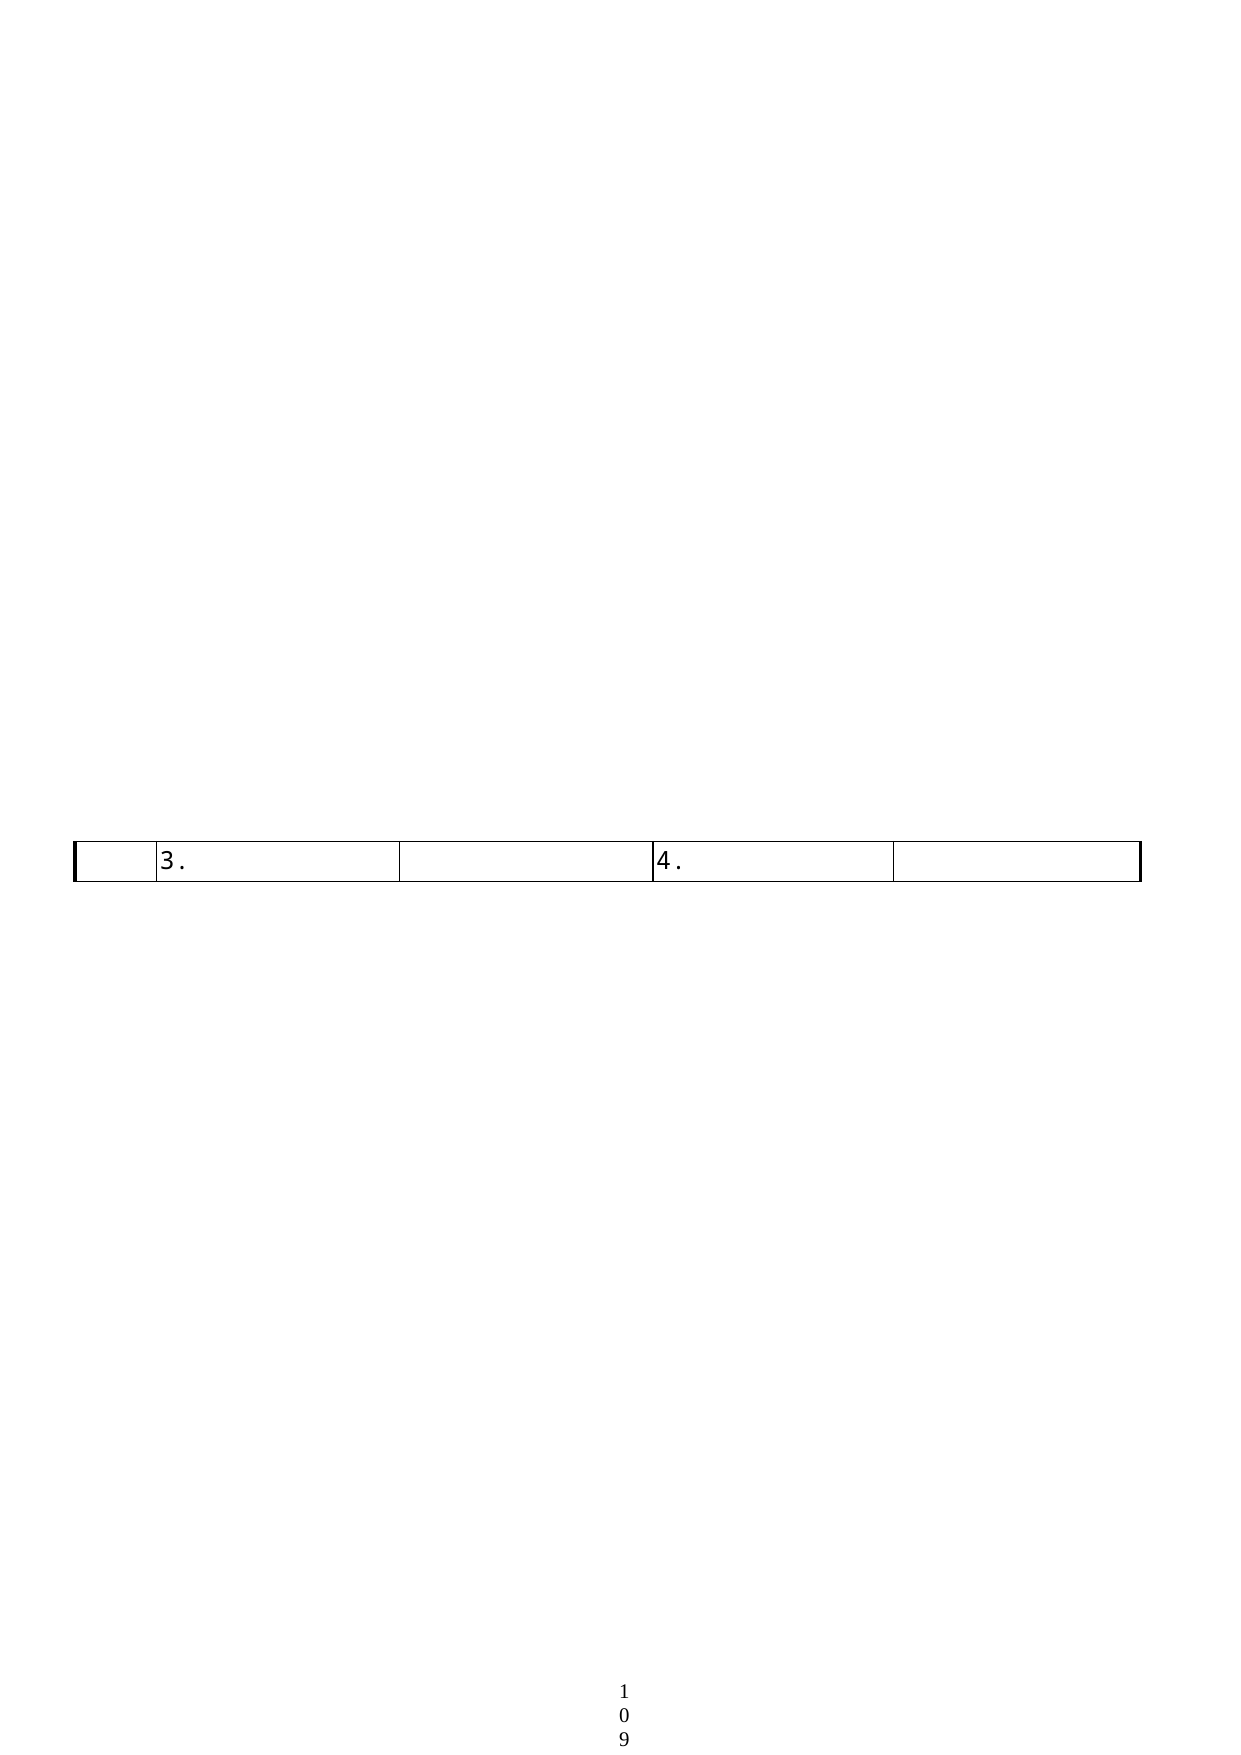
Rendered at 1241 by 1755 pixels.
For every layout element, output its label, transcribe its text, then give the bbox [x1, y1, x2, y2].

table_cell 3. [157, 842, 399, 881]
table_cell [400, 842, 652, 881]
table_cell [77, 842, 156, 881]
table_cell 4. [654, 842, 893, 881]
table_cell [894, 842, 1139, 881]
